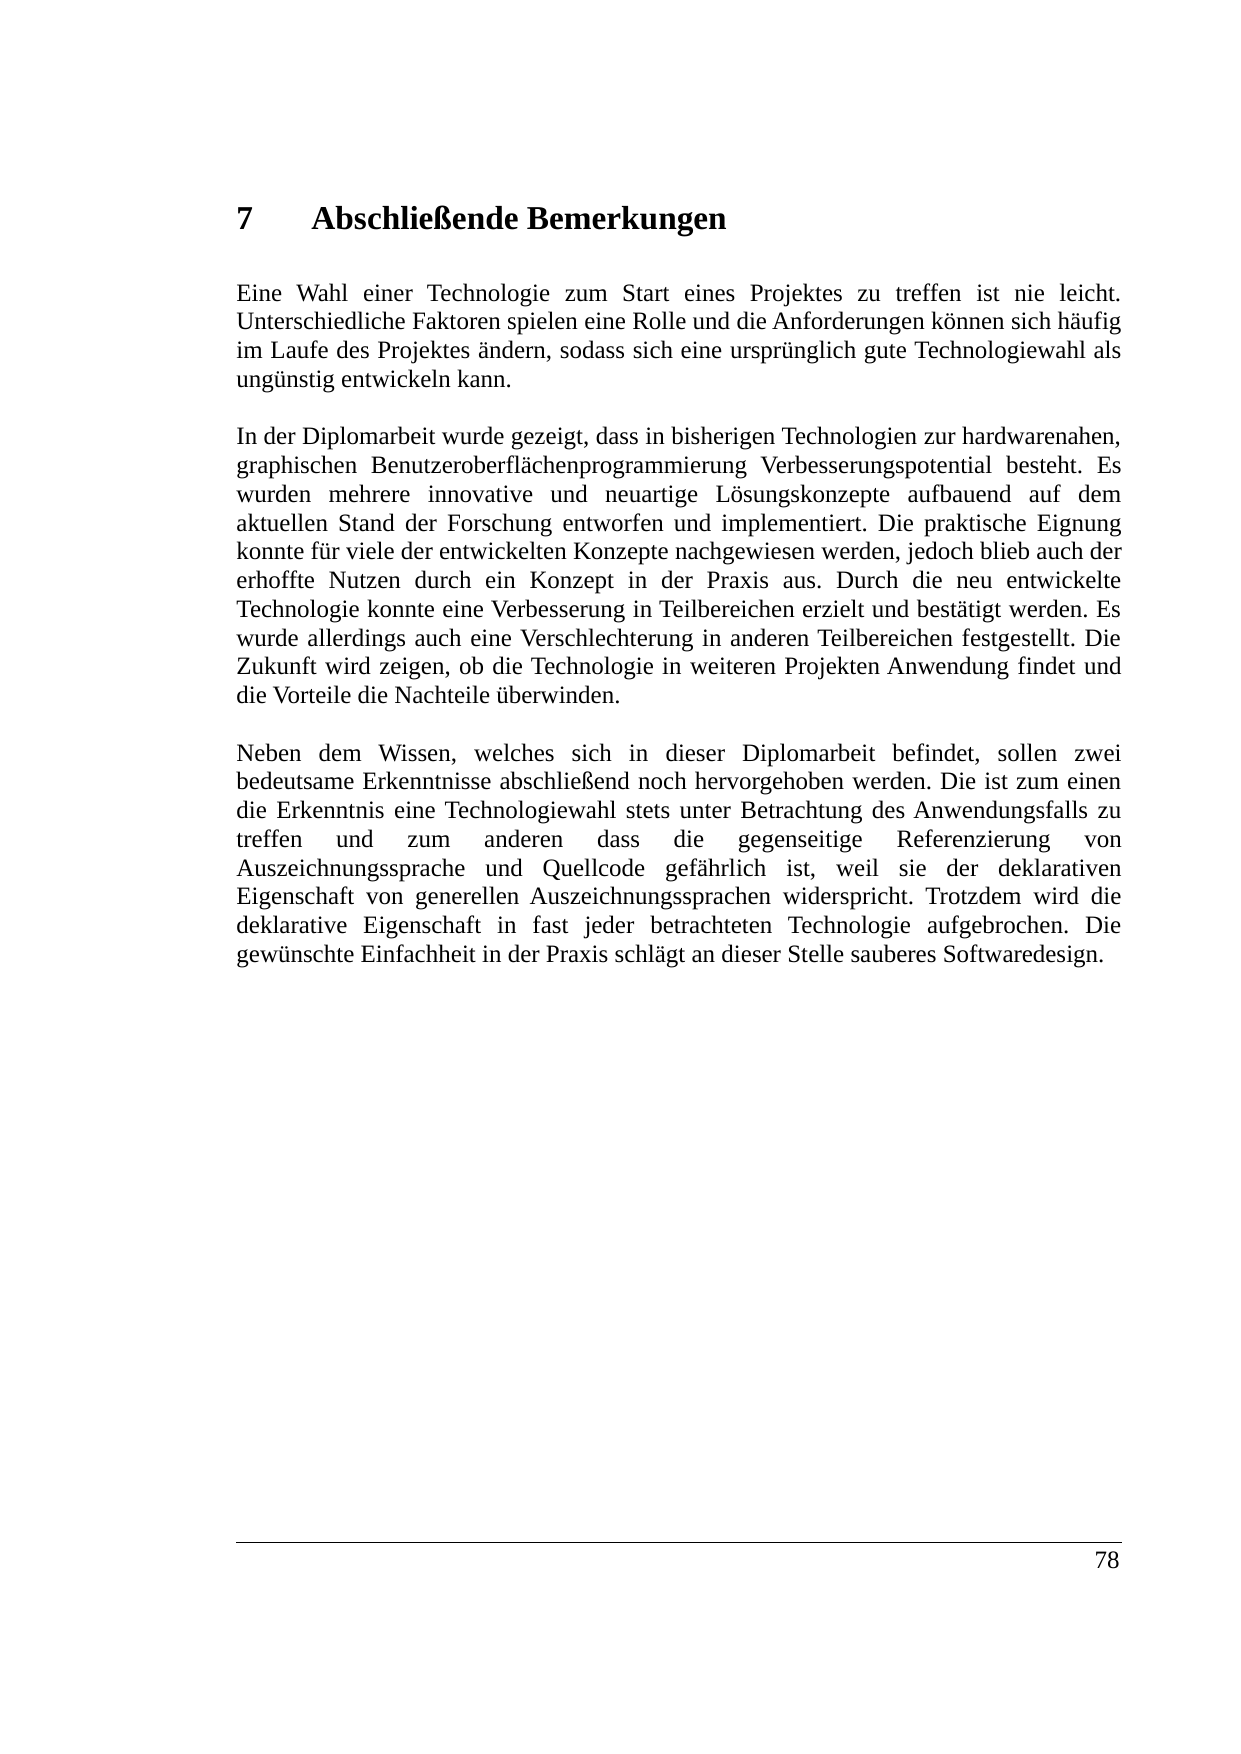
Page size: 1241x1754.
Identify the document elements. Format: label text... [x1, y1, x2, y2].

text In der Diplomarbeit wurde gezeigt, dass in bisherigen Technologien zur hardwarenahen, graphischen Benutzeroberflächenprogrammierung Verbesserungspotential besteht. Es wurden mehrere innovative und neuartige Lösungskonzepte aufbauend auf dem aktuellen Stand der Forschung entworfen und implementiert. Die praktische Eignung konnte für viele der entwickelten Konzepte nachgewiesen werden, jedoch blieb auch der erhoffte Nutzen durch ein Konzept in der Praxis aus. Durch die neu entwickelte Technologie konnte eine Verbesserung in Teilbereichen erzielt und bestätigt werden. Es wurde allerdings auch eine Verschlechterung in anderen Teilbereichen festgestellt. Die Zukunft wird zeigen, ob die Technologie in weiteren Projekten Anwendung findet und die Vorteile die Nachteile überwinden. [236, 421, 1122, 709]
text Neben dem Wissen, welches sich in dieser Diplomarbeit befindet, sollen zwei bedeutsame Erkenntnisse abschließend noch hervorgehoben werden. Die ist zum einen die Erkenntnis eine Technologiewahl stets unter Betrachtung des Anwendungsfalls zu treffen und zum anderen dass die gegenseitige Referenzierung von Auszeichnungssprache und Quellcode gefährlich ist, weil sie der deklarativen Eigenschaft von generellen Auszeichnungssprachen widerspricht. Trotzdem wird die deklarative Eigenschaft in fast jeder betrachteten Technologie aufgebrochen. Die gewünschte Einfachheit in der Praxis schlägt an dieser Stelle sauberes Softwaredesign. [236, 738, 1122, 968]
text Eine Wahl einer Technologie zum Start eines Projektes zu treffen ist nie leicht. Unterschiedliche Faktoren spielen eine Rolle und die Anforderungen können sich häufig im Laufe des Projektes ändern, sodass sich eine ursprünglich gute Technologiewahl als ungünstig entwickeln kann. [236, 278, 1122, 393]
subtitle Abschließende Bemerkungen [236, 198, 1122, 236]
